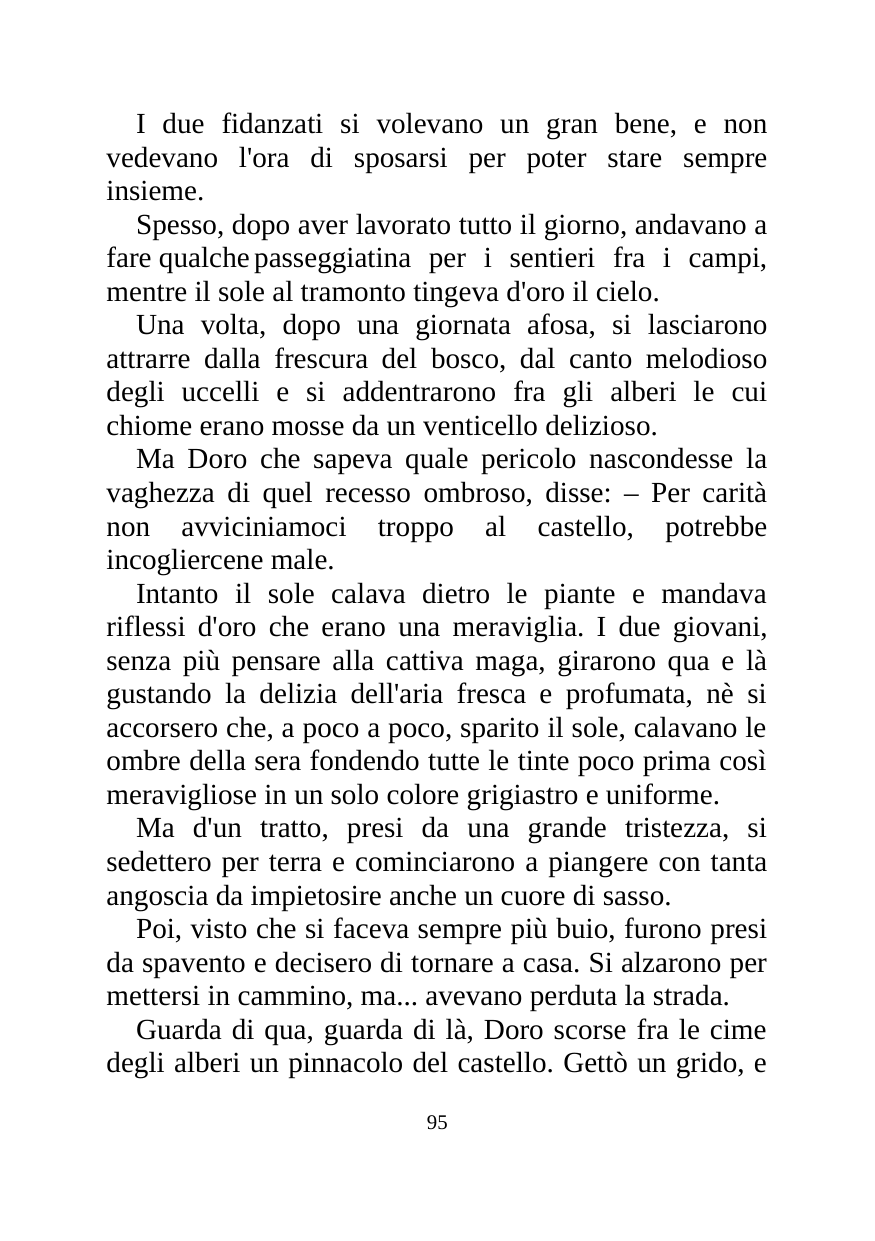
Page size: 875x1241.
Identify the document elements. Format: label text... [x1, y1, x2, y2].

text Ma d'un tratto, presi da una grande tristezza, si sedettero per terra e cominciarono a piangere con tanta angoscia da impietosire anche un cuore di sasso. [106, 811, 768, 911]
text Ma Doro che sapeva quale pericolo nascondesse la vaghezza di quel recesso ombroso, disse: – Per carità non avviciniamoci troppo al castello, potrebbe incogliercene male. [106, 442, 768, 576]
text Intanto il sole calava dietro le piante e mandava riflessi d'oro che erano una meraviglia. I due giovani, senza più pensare alla cattiva maga, girarono qua e là gustando la delizia dell'aria fresca e profumata, nè si accorsero che, a poco a poco, sparito il sole, calavano le ombre della sera fondendo tutte le tinte poco prima così meravigliose in un solo colore grigiastro e uniforme. [106, 576, 768, 811]
text Una volta, dopo una giornata afosa, si lasciarono attrarre dalla frescura del bosco, dal canto melodioso degli uccelli e si addentrarono fra gli alberi le cui chiome erano mosse da un venticello delizioso. [106, 307, 768, 442]
text I due fidanzati si volevano un gran bene, e non vedevano l'ora di sposarsi per poter stare sempre insieme. [106, 106, 768, 207]
text Guarda di qua, guarda di là, Doro scorse fra le cime degli alberi un pinnacolo del castello. Gettò un grido, e [106, 1012, 768, 1079]
text Spesso, dopo aver lavorato tutto il giorno, andavano a fare qualche passeggiatina per i sentieri fra i campi, mentre il sole al tramonto tingeva d'oro il cielo. [106, 207, 768, 307]
text Poi, visto che si faceva sempre più buio, furono presi da spavento e decisero di tornare a casa. Si alzarono per mettersi in cammino, ma... avevano perduta la strada. [106, 911, 768, 1012]
